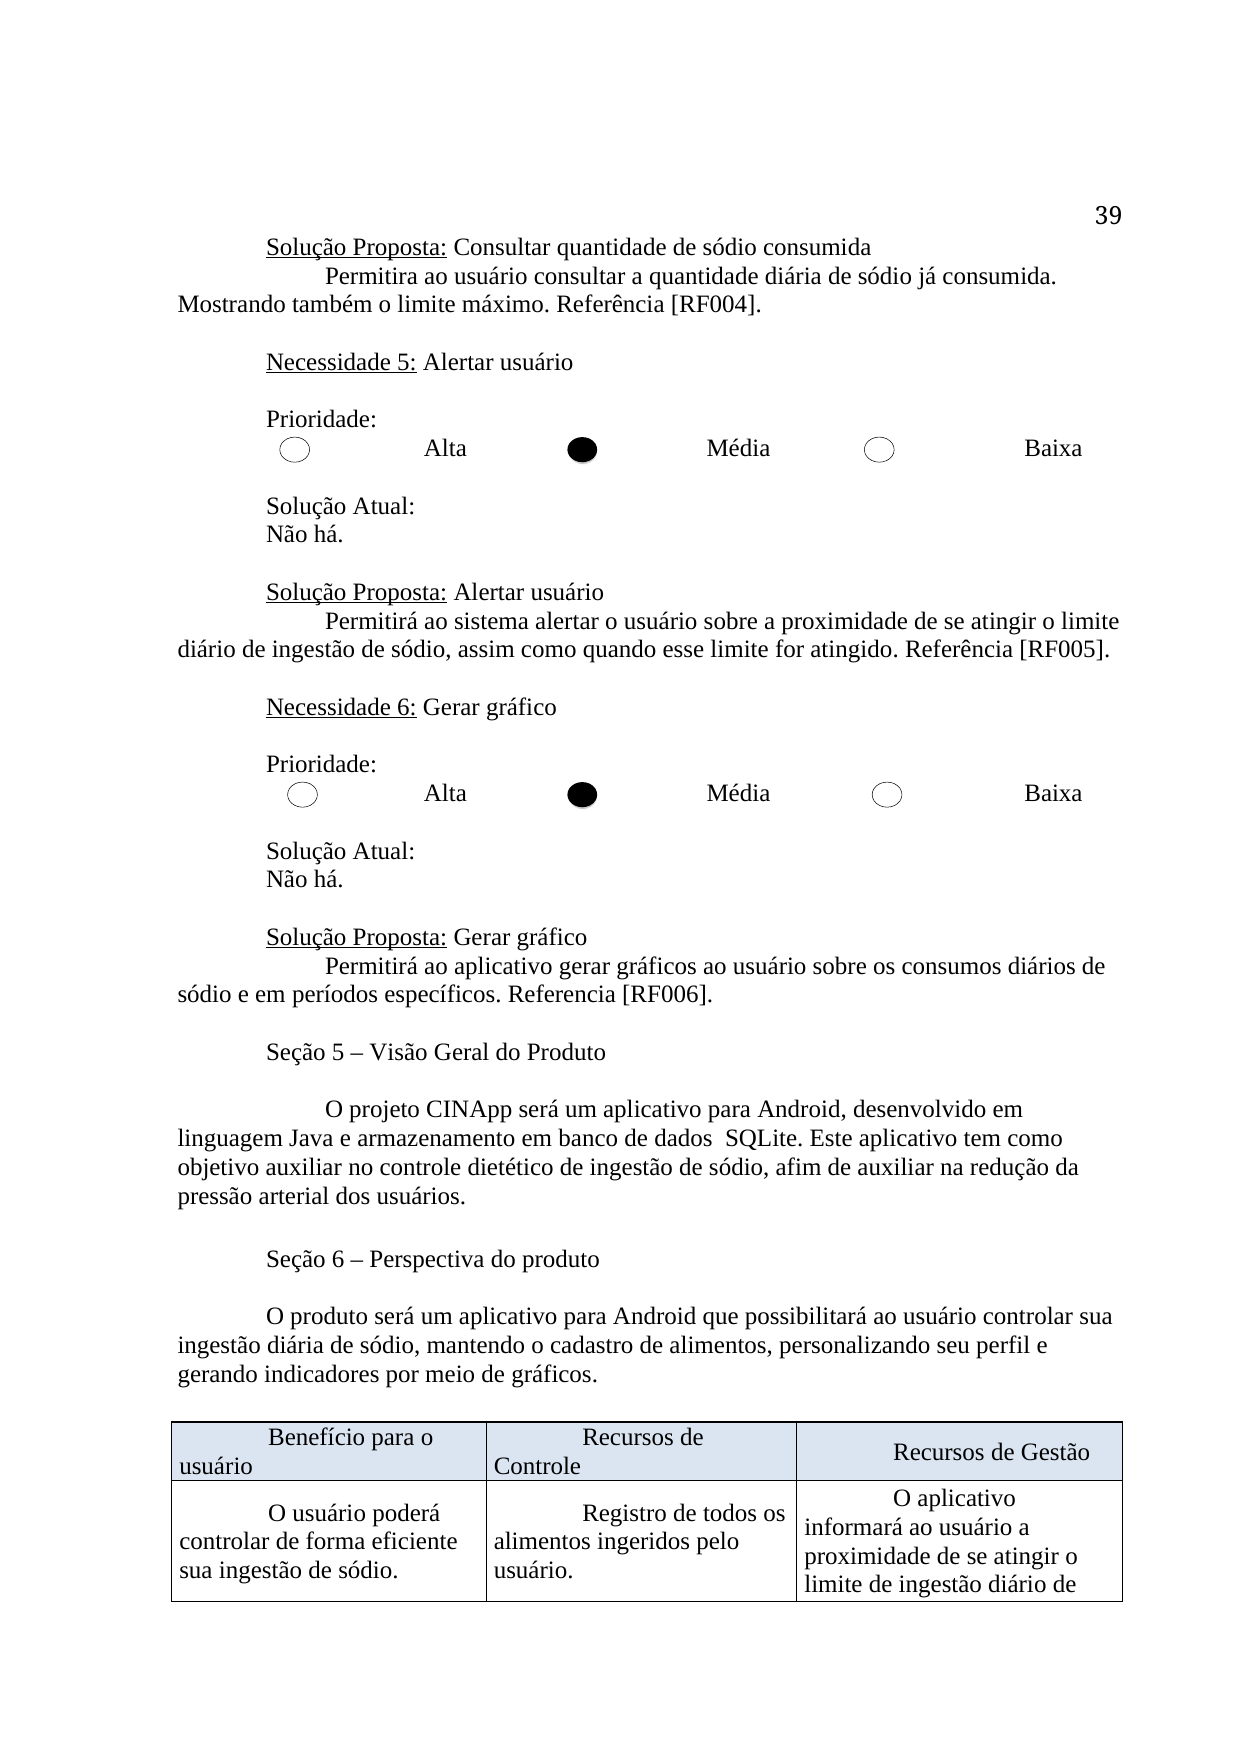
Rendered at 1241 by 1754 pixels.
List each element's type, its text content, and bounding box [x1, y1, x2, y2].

text Permitirá ao aplicativo gerar gráficos ao usuário sobre os consumos diários de sódio e em períodos específicos. Referencia [RF006]. [177, 951, 1122, 1008]
table_header [560, 433, 606, 462]
text Não há. [177, 519, 1122, 548]
table_header [276, 778, 324, 807]
text Prioridade: [177, 749, 1122, 778]
text Seção 6 – Perspectiva do produto [177, 1244, 1122, 1272]
text Necessidade 5: Alertar usuário [177, 347, 1122, 376]
table_header Recursos de Gestão [797, 1423, 1122, 1480]
table_header Alta [324, 778, 559, 807]
table_cell Registro de todos os alimentos ingeridos pelo usuário. [487, 1481, 796, 1601]
text Solução Atual: [177, 491, 1122, 519]
table_cell O aplicativo informará ao usuário a proximidade de se atingir o limite de ingestão diário de [797, 1481, 1122, 1601]
text Solução Proposta: Alertar usuário [177, 577, 1122, 606]
text O projeto CINApp será um aplicativo para Android, desenvolvido em linguagem Java e armazenamento em banco de dados SQLite. Este aplicativo tem como objetivo auxiliar no controle dietético de ingestão de sódio, afim de auxiliar na redução da pressão arterial dos usuários. [177, 1094, 1122, 1209]
table_header Baixa [924, 778, 1157, 807]
text O produto será um aplicativo para Android que possibilitará ao usuário controlar sua ingestão diária de sódio, mantendo o cadastro de alimentos, personalizando seu perfil e gerando indicadores por meio de gráficos. [177, 1301, 1122, 1387]
table_header [276, 433, 324, 462]
text Solução Proposta: Gerar gráfico [177, 922, 1122, 951]
table_cell O usuário poderá controlar de forma eficiente sua ingestão de sódio. [172, 1481, 486, 1601]
text Seção 5 – Visão Geral do Produto [177, 1037, 1122, 1066]
text Prioridade: [177, 404, 1122, 433]
text Não há. [177, 864, 1122, 893]
text Permitirá ao sistema alertar o usuário sobre a proximidade de se atingir o limite diário de ingestão de sódio, assim como quando esse limite for atingido. Referência [RF005]. [177, 606, 1122, 663]
table_header Baixa [924, 433, 1157, 462]
table_header Alta [324, 433, 559, 462]
table_header Recursos de Controle [487, 1423, 796, 1480]
text Solução Proposta: Consultar quantidade de sódio consumida [177, 232, 1122, 261]
text Permitira ao usuário consultar a quantidade diária de sódio já consumida. Mostrando também o limite máximo. Referência [RF004]. [177, 261, 1122, 318]
table_header [861, 433, 924, 462]
table_header [560, 778, 606, 807]
text Necessidade 6: Gerar gráfico [177, 692, 1122, 721]
table_header Média [606, 778, 861, 807]
table_header [861, 778, 924, 807]
text Solução Atual: [177, 836, 1122, 864]
table_header Benefício para o usuário [172, 1423, 486, 1480]
table_header Média [606, 433, 861, 462]
